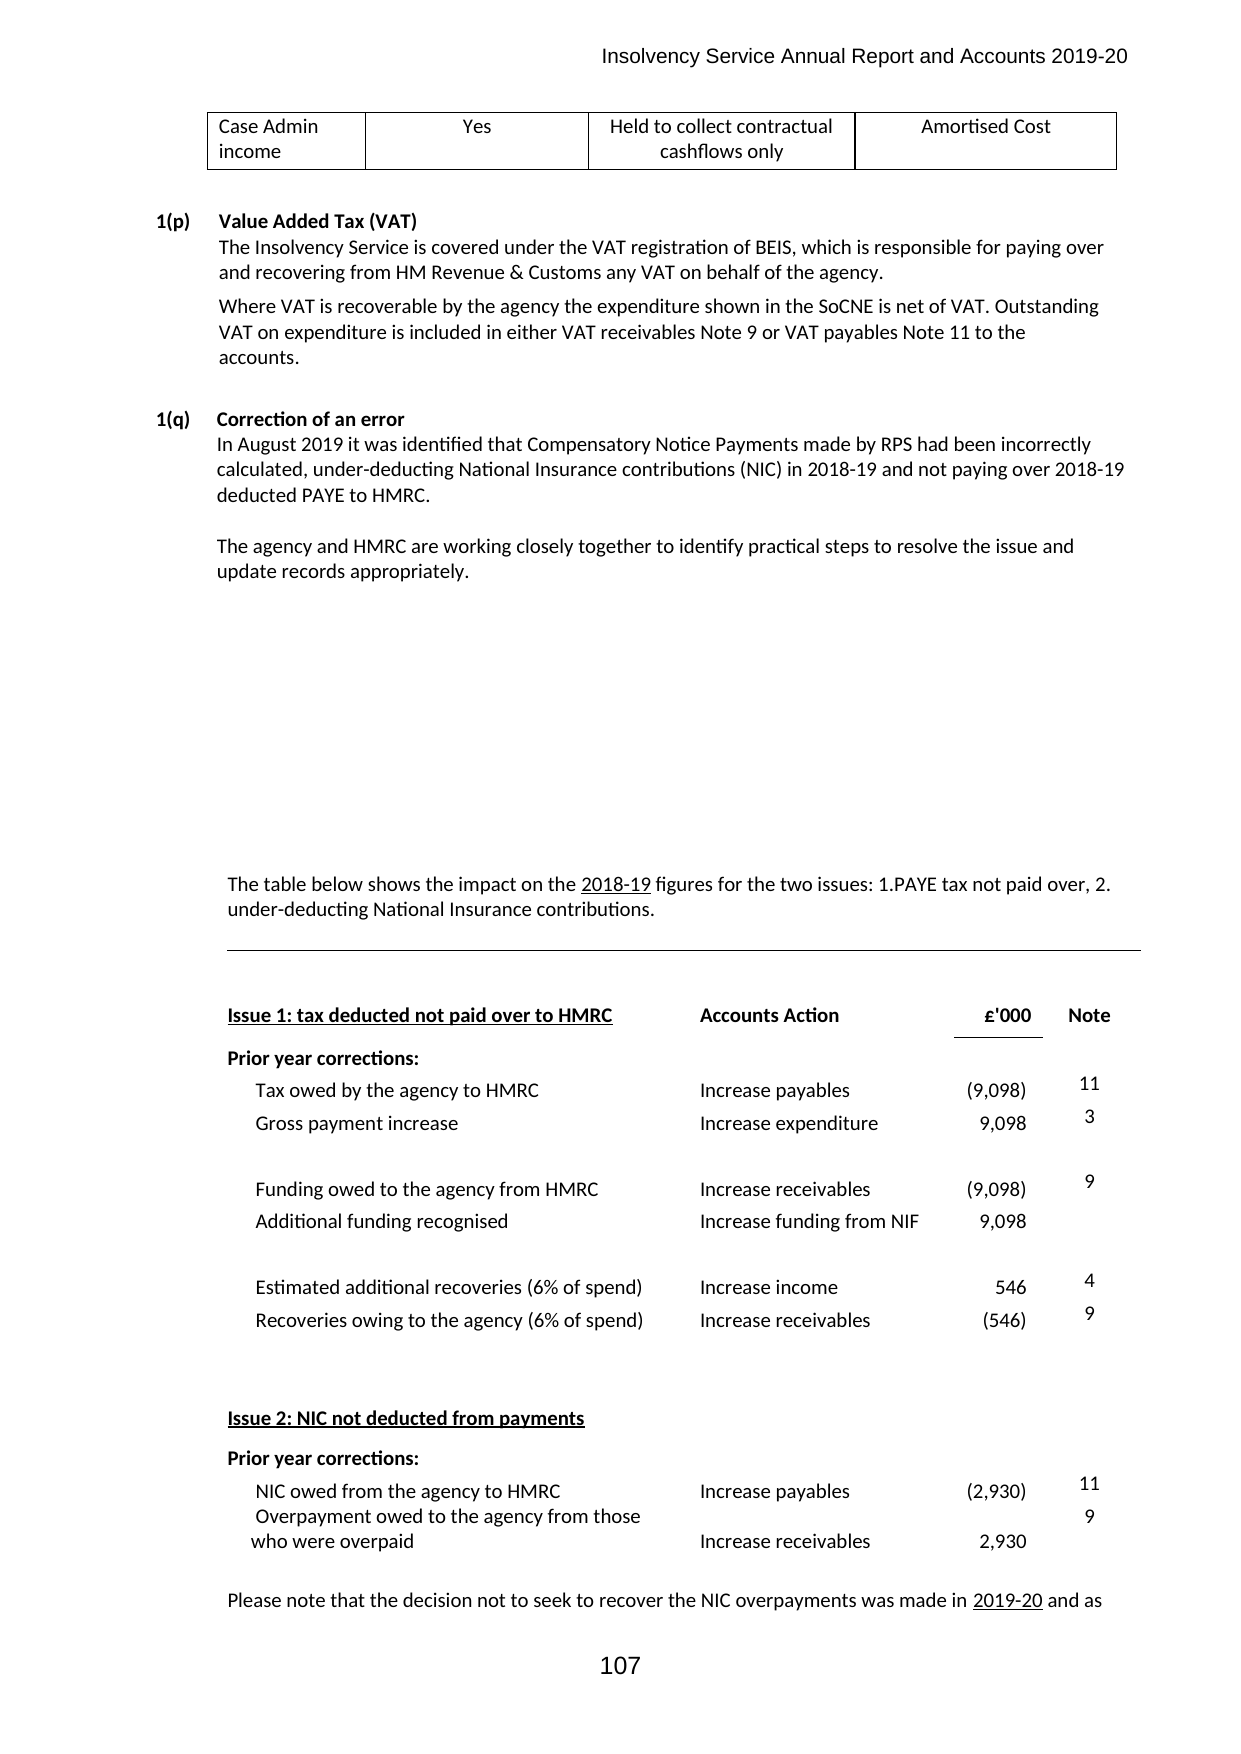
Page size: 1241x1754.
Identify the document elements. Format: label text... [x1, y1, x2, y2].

table_cell [124, 1136, 216, 1168]
table_cell [208, 170, 1117, 201]
table_cell Please note that the decision not to seek to recover the NIC overpayments was made in 2019-20 and as [216, 1587, 1128, 1623]
table_cell [124, 1234, 216, 1267]
table_cell Amortised Cost [856, 113, 1116, 168]
table_cell Case Admin income [208, 113, 365, 168]
table_cell The Insolvency Service is covered under the VAT registration of BEIS, which is responsible for paying over and recovering from HM Revenue & Customs any VAT on behalf of the agency. [208, 234, 1117, 293]
table_cell [689, 1333, 954, 1405]
table_cell [1043, 1201, 1128, 1234]
table_cell Yes [366, 113, 588, 168]
table_cell [1043, 1234, 1128, 1267]
table_cell (9,098) [954, 1070, 1042, 1103]
table_cell [689, 1136, 954, 1168]
table_cell [216, 1333, 688, 1405]
table_cell £'000 [954, 1002, 1042, 1037]
table_cell Funding owed to the agency from HMRC [216, 1169, 688, 1201]
table_cell Increase receivables [689, 1503, 954, 1554]
table_cell [1043, 1333, 1128, 1405]
table_cell [954, 1333, 1042, 1405]
table_cell Where VAT is recoverable by the agency the expenditure shown in the SoCNE is net of VAT. Outstanding VAT on expenditure is included in either VAT receivables Note 9 or VAT payables Note 11 to the accounts. [208, 294, 1117, 370]
table_cell [216, 1234, 688, 1267]
table_cell [954, 1038, 1042, 1070]
table_cell Recoveries owing to the agency (6% of spend) [216, 1300, 688, 1333]
table_cell Overpayment owed to the agency from those who were overpaid [216, 1503, 688, 1554]
table_header [589, 113, 854, 169]
table_cell [124, 1169, 216, 1201]
table_cell [124, 1503, 216, 1554]
table_header [208, 113, 365, 169]
table_cell [124, 1267, 216, 1300]
table_cell [1043, 1136, 1128, 1168]
table_cell [124, 1587, 216, 1623]
table_cell [124, 1470, 216, 1503]
table_cell [1109, 1554, 1128, 1587]
table_cell [1043, 1405, 1128, 1438]
table_cell Increase payables [689, 1070, 954, 1103]
table_cell Estimated additional recoveries (6% of spend) [216, 1267, 688, 1300]
table_cell 1(p) [124, 201, 207, 234]
table_cell [124, 112, 207, 168]
table_cell [124, 431, 216, 584]
table_cell 9 [1043, 1503, 1128, 1554]
table_cell 4 [1043, 1267, 1128, 1300]
table_cell [124, 1300, 216, 1333]
table_cell [124, 294, 207, 370]
table_cell [124, 169, 207, 201]
table_cell 9 [1043, 1300, 1128, 1333]
table_cell Increase expenditure [689, 1103, 954, 1136]
table_header [366, 113, 588, 169]
table_cell Accounts Action [689, 1002, 954, 1037]
table_cell [124, 1002, 216, 1037]
table_cell [124, 1070, 216, 1103]
table_cell 9,098 [954, 1201, 1042, 1234]
table_cell [954, 1438, 1042, 1470]
table_cell [689, 1554, 746, 1587]
table_cell [124, 1103, 216, 1136]
table_cell [124, 1554, 216, 1587]
table_cell Increase funding from NIF [689, 1201, 954, 1234]
table_cell (9,098) [954, 1169, 1042, 1201]
table_cell In August 2019 it was identified that Compensatory Notice Payments made by RPS had been incorrectly calculated, under-deducting National Insurance contributions (NIC) in 2018-19 and not paying over 2018-19 deducted PAYE to HMRC. The agency and HMRC are working closely together to identify practical steps to resolve the issue and update records appropriately. [216, 431, 1128, 584]
table_cell Increase payables [689, 1470, 954, 1503]
table_cell [689, 1234, 954, 1267]
table_cell Issue 2: NIC not deducted from payments [216, 1405, 688, 1438]
table_cell 9,098 [954, 1103, 1042, 1136]
table_cell Prior year corrections: [216, 1037, 688, 1070]
table_cell [124, 234, 207, 293]
table_cell 3 [1043, 1103, 1128, 1136]
table_cell [1043, 1554, 1109, 1587]
table_cell [1043, 1438, 1128, 1470]
table_header [124, 871, 216, 1002]
table_cell 11 [1043, 1070, 1128, 1103]
table_cell 9 [1043, 1169, 1128, 1201]
table_cell [216, 1136, 688, 1168]
table_cell Increase income [689, 1267, 954, 1300]
table_cell 2,930 [954, 1503, 1042, 1554]
table_cell Increase receivables [689, 1169, 954, 1201]
table_header Correction of an error [216, 399, 1128, 431]
table_cell [954, 1234, 1042, 1267]
table_cell [124, 1201, 216, 1234]
table_header The table below shows the impact on the 2018-19 figures for the two issues: 1.PAYE tax not paid over, 2. under-deducting National Insurance contributions. [216, 871, 1128, 1002]
table_cell Issue 1: tax deducted not paid over to HMRC [216, 1002, 688, 1037]
table_cell [124, 1438, 216, 1470]
table_header [112, 112, 1128, 1623]
table_cell 546 [954, 1267, 1042, 1300]
table_cell [954, 1136, 1042, 1168]
table_cell Value Added Tax (VAT) [208, 201, 1117, 234]
table_cell Prior year corrections: [216, 1438, 688, 1470]
table_cell Tax owed by the agency to HMRC [216, 1070, 688, 1103]
table_cell [954, 1405, 1042, 1438]
table_cell [124, 1405, 216, 1438]
table_cell Held to collect contractual cashflows only [589, 113, 854, 168]
table_cell [1043, 1037, 1128, 1070]
table_cell [689, 1037, 954, 1070]
table_header [856, 113, 1116, 169]
table_cell [341, 1554, 688, 1587]
table_cell [216, 1554, 341, 1587]
table_cell (546) [954, 1300, 1042, 1333]
table_cell [689, 1405, 954, 1438]
table_cell [124, 1333, 216, 1405]
table_cell 11 [1043, 1470, 1128, 1503]
table_cell Increase receivables [689, 1300, 954, 1333]
table_cell (2,930) [954, 1470, 1042, 1503]
table_cell [746, 1554, 1042, 1587]
table_cell Gross payment increase [216, 1103, 688, 1136]
table_cell [689, 1438, 954, 1470]
table_header 1(q) [124, 399, 216, 431]
table_cell [124, 1037, 216, 1070]
table_cell Additional funding recognised [216, 1201, 688, 1234]
table_cell NIC owed from the agency to HMRC [216, 1470, 688, 1503]
table_cell Note [1043, 1002, 1128, 1037]
